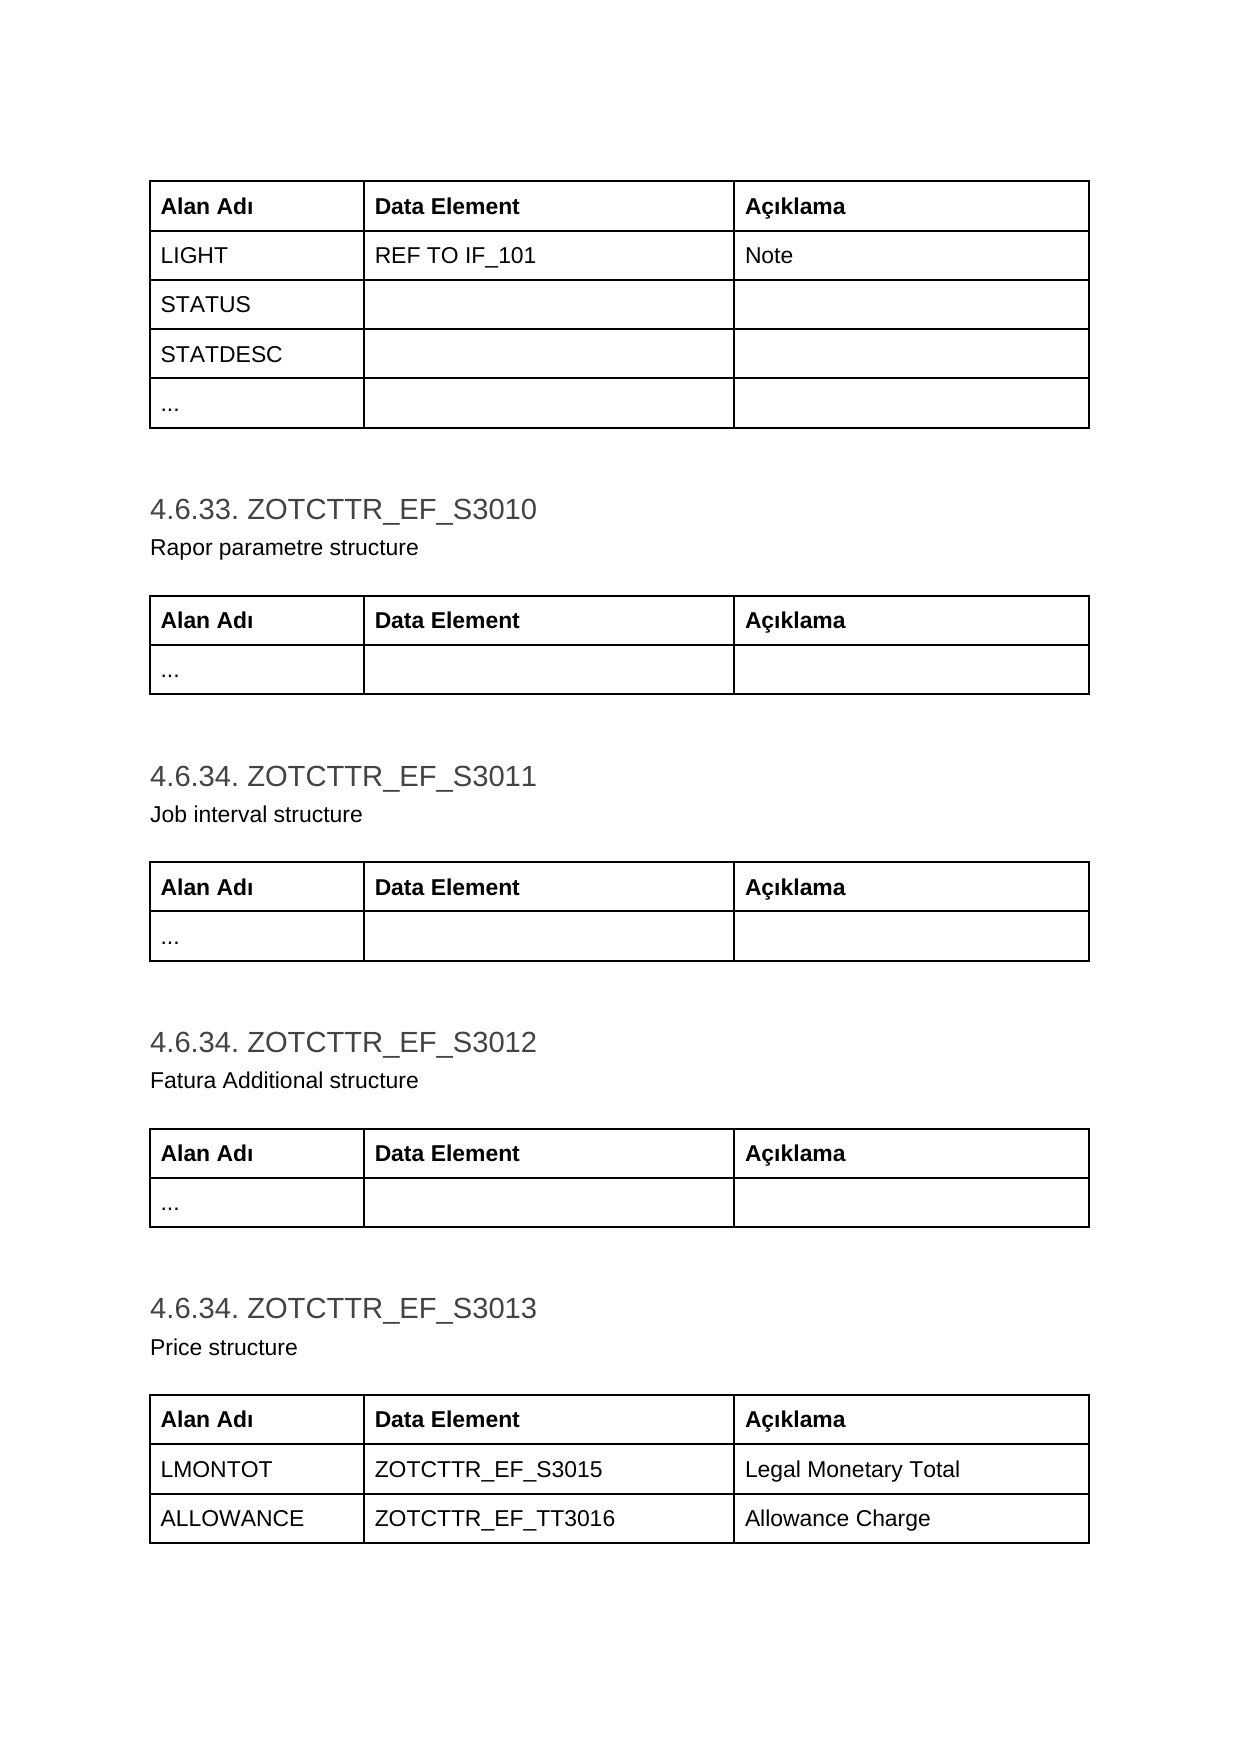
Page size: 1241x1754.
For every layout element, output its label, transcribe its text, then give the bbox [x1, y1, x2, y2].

table_header Açıklama [735, 597, 1088, 644]
table_cell Note [735, 232, 1088, 279]
table_header Açıklama [735, 863, 1088, 910]
table_header Data Element [365, 863, 733, 910]
table_cell ... [151, 912, 363, 959]
subtitle 4.6.34. ZOTCTTR_EF_S3012 [150, 1025, 1090, 1059]
table_cell ALLOWANCE [151, 1495, 363, 1542]
table_header Alan Adı [151, 182, 363, 229]
table_cell ZOTCTTR_EF_S3015 [365, 1445, 733, 1492]
table_header Data Element [365, 1396, 733, 1443]
table_cell [735, 1179, 1088, 1226]
table_cell [365, 330, 733, 377]
table_cell STATDESC [151, 330, 363, 377]
subtitle 4.6.34. ZOTCTTR_EF_S3011 [150, 759, 1090, 792]
table_cell STATUS [151, 281, 363, 328]
table_cell ... [151, 1179, 363, 1226]
text Job interval structure [150, 801, 1090, 827]
table_cell Allowance Charge [735, 1495, 1088, 1542]
table_header Data Element [365, 1130, 733, 1177]
table_header Alan Adı [151, 1396, 363, 1443]
text Price structure [150, 1333, 1090, 1360]
table_cell [365, 1179, 733, 1226]
table_cell LIGHT [151, 232, 363, 279]
table_cell ... [151, 379, 363, 427]
table_cell LMONTOT [151, 1445, 363, 1492]
table_cell [735, 646, 1088, 693]
table_cell [735, 912, 1088, 959]
table_cell [365, 281, 733, 328]
subtitle 4.6.34. ZOTCTTR_EF_S3013 [150, 1292, 1090, 1325]
table_cell ZOTCTTR_EF_TT3016 [365, 1495, 733, 1542]
table_header Açıklama [735, 1396, 1088, 1443]
table_cell Legal Monetary Total [735, 1445, 1088, 1492]
table_cell [365, 646, 733, 693]
table_header Alan Adı [151, 863, 363, 910]
table_cell [735, 379, 1088, 427]
table_header Açıklama [735, 1130, 1088, 1177]
table_cell [365, 379, 733, 427]
table_cell REF TO IF_101 [365, 232, 733, 279]
table_cell [735, 330, 1088, 377]
table_cell [735, 281, 1088, 328]
table_cell ... [151, 646, 363, 693]
text Fatura Additional structure [150, 1067, 1090, 1093]
table_header Data Element [365, 597, 733, 644]
table_header Alan Adı [151, 597, 363, 644]
table_header Data Element [365, 182, 733, 229]
table_header Açıklama [735, 182, 1088, 229]
table_cell [365, 912, 733, 959]
table_header Alan Adı [151, 1130, 363, 1177]
subtitle 4.6.33. ZOTCTTR_EF_S3010 [150, 492, 1090, 526]
text Rapor parametre structure [150, 534, 1090, 560]
